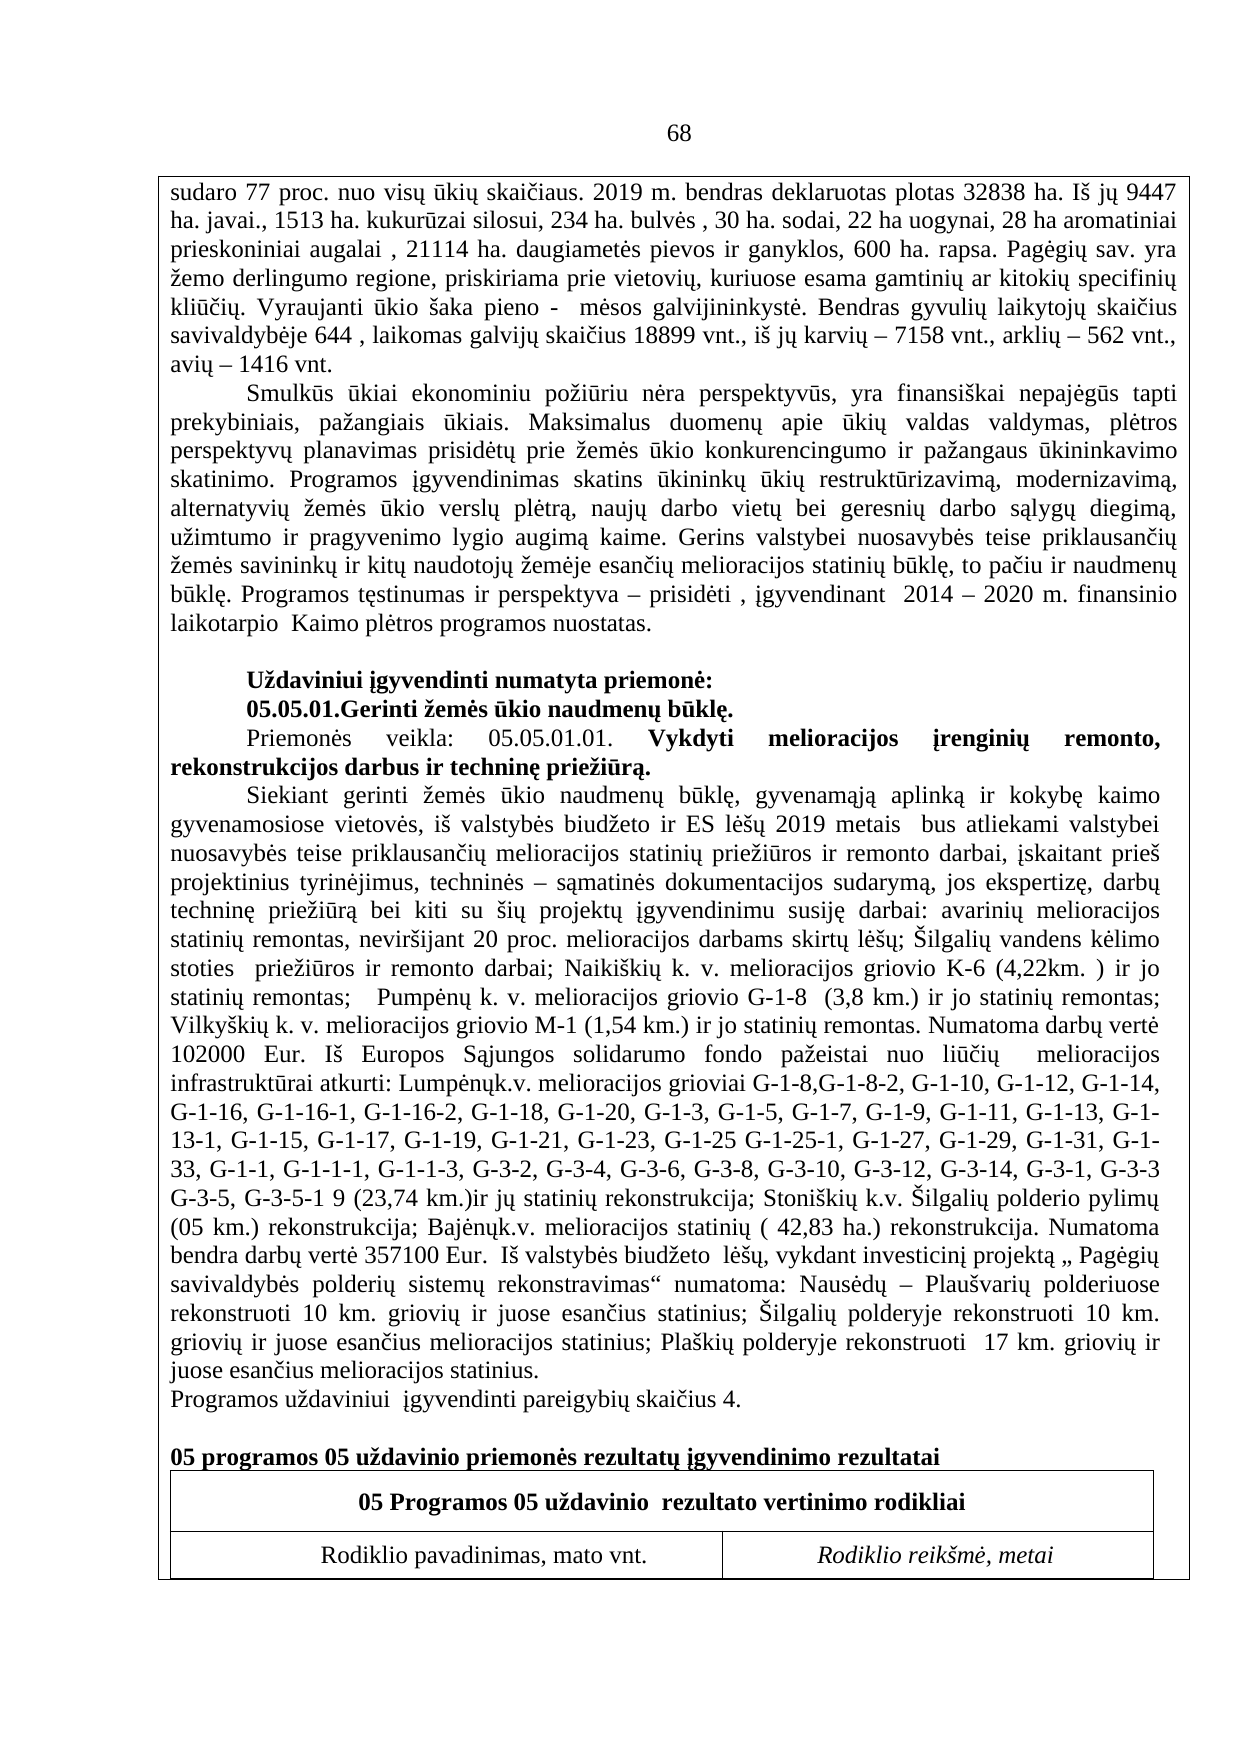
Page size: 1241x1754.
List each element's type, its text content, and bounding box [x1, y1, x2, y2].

table_cell [1190, 176, 1194, 1579]
table_cell sudaro 77 proc. nuo visų ūkių skaičiaus. 2019 m. bendras deklaruotas plotas 32838 ha. Iš jų 9447 ha. javai., 1513 ha. kukurūzai silosui, 234 ha. bulvės , 30 ha. sodai, 22 ha uogynai, 28 ha aromatiniai prieskoniniai augalai , 21114 ha. daugiametės pievos ir ganyklos, 600 ha. rapsa. Pagėgių sav. yra žemo derlingumo regione, priskiriama prie vietovių, kuriuose esama gamtinių ar kitokių specifinių kliūčių. Vyraujanti ūkio šaka pieno - mėsos galvijininkystė. Bendras gyvulių laikytojų skaičius savivaldybėje 644 , laikomas galvijų skaičius 18899 vnt., iš jų karvių – 7158 vnt., arklių – 562 vnt., avių – 1416 vnt. Smulkūs ūkiai ekonominiu požiūriu nėra perspektyvūs, yra finansiškai nepajėgūs tapti prekybiniais, pažangiais ūkiais. Maksimalus duomenų apie ūkių valdas valdymas, plėtros perspektyvų planavimas prisidėtų prie žemės ūkio konkurencingumo ir pažangaus ūkininkavimo skatinimo. Programos įgyvendinimas skatins ūkininkų ūkių restruktūrizavimą, modernizavimą, alternatyvių žemės ūkio verslų plėtrą, naujų darbo vietų bei geresnių darbo sąlygų diegimą, užimtumo ir pragyvenimo lygio augimą kaime. Gerins valstybei nuosavybės teise priklausančių žemės savininkų ir kitų naudotojų žemėje esančių melioracijos statinių būklę, to pačiu ir naudmenų būklę. Programos tęstinumas ir perspektyva – prisidėti , įgyvendinant 2014 – 2020 m. finansinio laikotarpio Kaimo plėtros programos nuostatas. Uždaviniui įgyvendinti numatyta priemonė: 05.05.01.Gerinti žemės ūkio naudmenų būklę. Priemonės veikla: 05.05.01.01. Vykdyti melioracijos įrenginių remonto, rekonstrukcijos darbus ir techninę priežiūrą. Siekiant gerinti žemės ūkio naudmenų būklę, gyvenamąją aplinką ir kokybę kaimo gyvenamosiose vietovės, iš valstybės biudžeto ir ES lėšų 2019 metais bus atliekami valstybei nuosavybės teise priklausančių melioracijos statinių priežiūros ir remonto darbai, įskaitant prieš projektinius tyrinėjimus, techninės – sąmatinės dokumentacijos sudarymą, jos ekspertizę, darbų techninę priežiūrą bei kiti su šių projektų įgyvendinimu susiję darbai: avarinių melioracijos statinių remontas, neviršijant 20 proc. melioracijos darbams skirtų lėšų; Šilgalių vandens kėlimo stoties priežiūros ir remonto darbai; Naikiškių k. v. melioracijos griovio K-6 (4,22km. ) ir jo statinių remontas; Pumpėnų k. v. melioracijos griovio G-1-8 (3,8 km.) ir jo statinių remontas; Vilkyškių k. v. melioracijos griovio M-1 (1,54 km.) ir jo statinių remontas. Numatoma darbų vertė 102000 Eur. Iš Europos Sąjungos solidarumo fondo pažeistai nuo liūčių melioracijos infrastruktūrai atkurti: Lumpėnųk.v. melioracijos grioviai G-1-8,G-1-8-2, G-1-10, G-1-12, G-1-14, G-1-16, G-1-16-1, G-1-16-2, G-1-18, G-1-20, G-1-3, G-1-5, G-1-7, G-1-9, G-1-11, G-1-13, G-1-13-1, G-1-15, G-1-17, G-1-19, G-1-21, G-1-23, G-1-25 G-1-25-1, G-1-27, G-1-29, G-1-31, G-1-33, G-1-1, G-1-1-1, G-1-1-3, G-3-2, G-3-4, G-3-6, G-3-8, G-3-10, G-3-12, G-3-14, G-3-1, G-3-3 G-3-5, G-3-5-1 9 (23,74 km.)ir jų statinių rekonstrukcija; Stoniškių k.v. Šilgalių polderio pylimų (05 km.) rekonstrukcija; Bajėnųk.v. melioracijos statinių ( 42,83 ha.) rekonstrukcija. Numatoma bendra darbų vertė 357100 Eur. Iš valstybės biudžeto lėšų, vykdant investicinį projektą „ Pagėgių savivaldybės polderių sistemų rekonstravimas“ numatoma: Nausėdų – Plaušvarių polderiuose rekonstruoti 10 km. griovių ir juose esančius statinius; Šilgalių polderyje rekonstruoti 10 km. griovių ir juose esančius melioracijos statinius; Plaškių polderyje rekonstruoti 17 km. griovių ir juose esančius melioracijos statinius. Programos uždaviniui įgyvendinti pareigybių skaičius 4. 05 programos 05 uždavinio priemonės rezultatų įgyvendinimo rezultatai [159, 177, 1189, 1579]
table_cell [1195, 176, 1199, 1579]
table_header 05 Programos 05 uždavinio rezultato vertinimo rodikliai [171, 1471, 1153, 1531]
table_cell Rodiklio pavadinimas, mato vnt. [171, 1532, 722, 1578]
table_cell Rodiklio reikšmė, metai [723, 1532, 1153, 1578]
